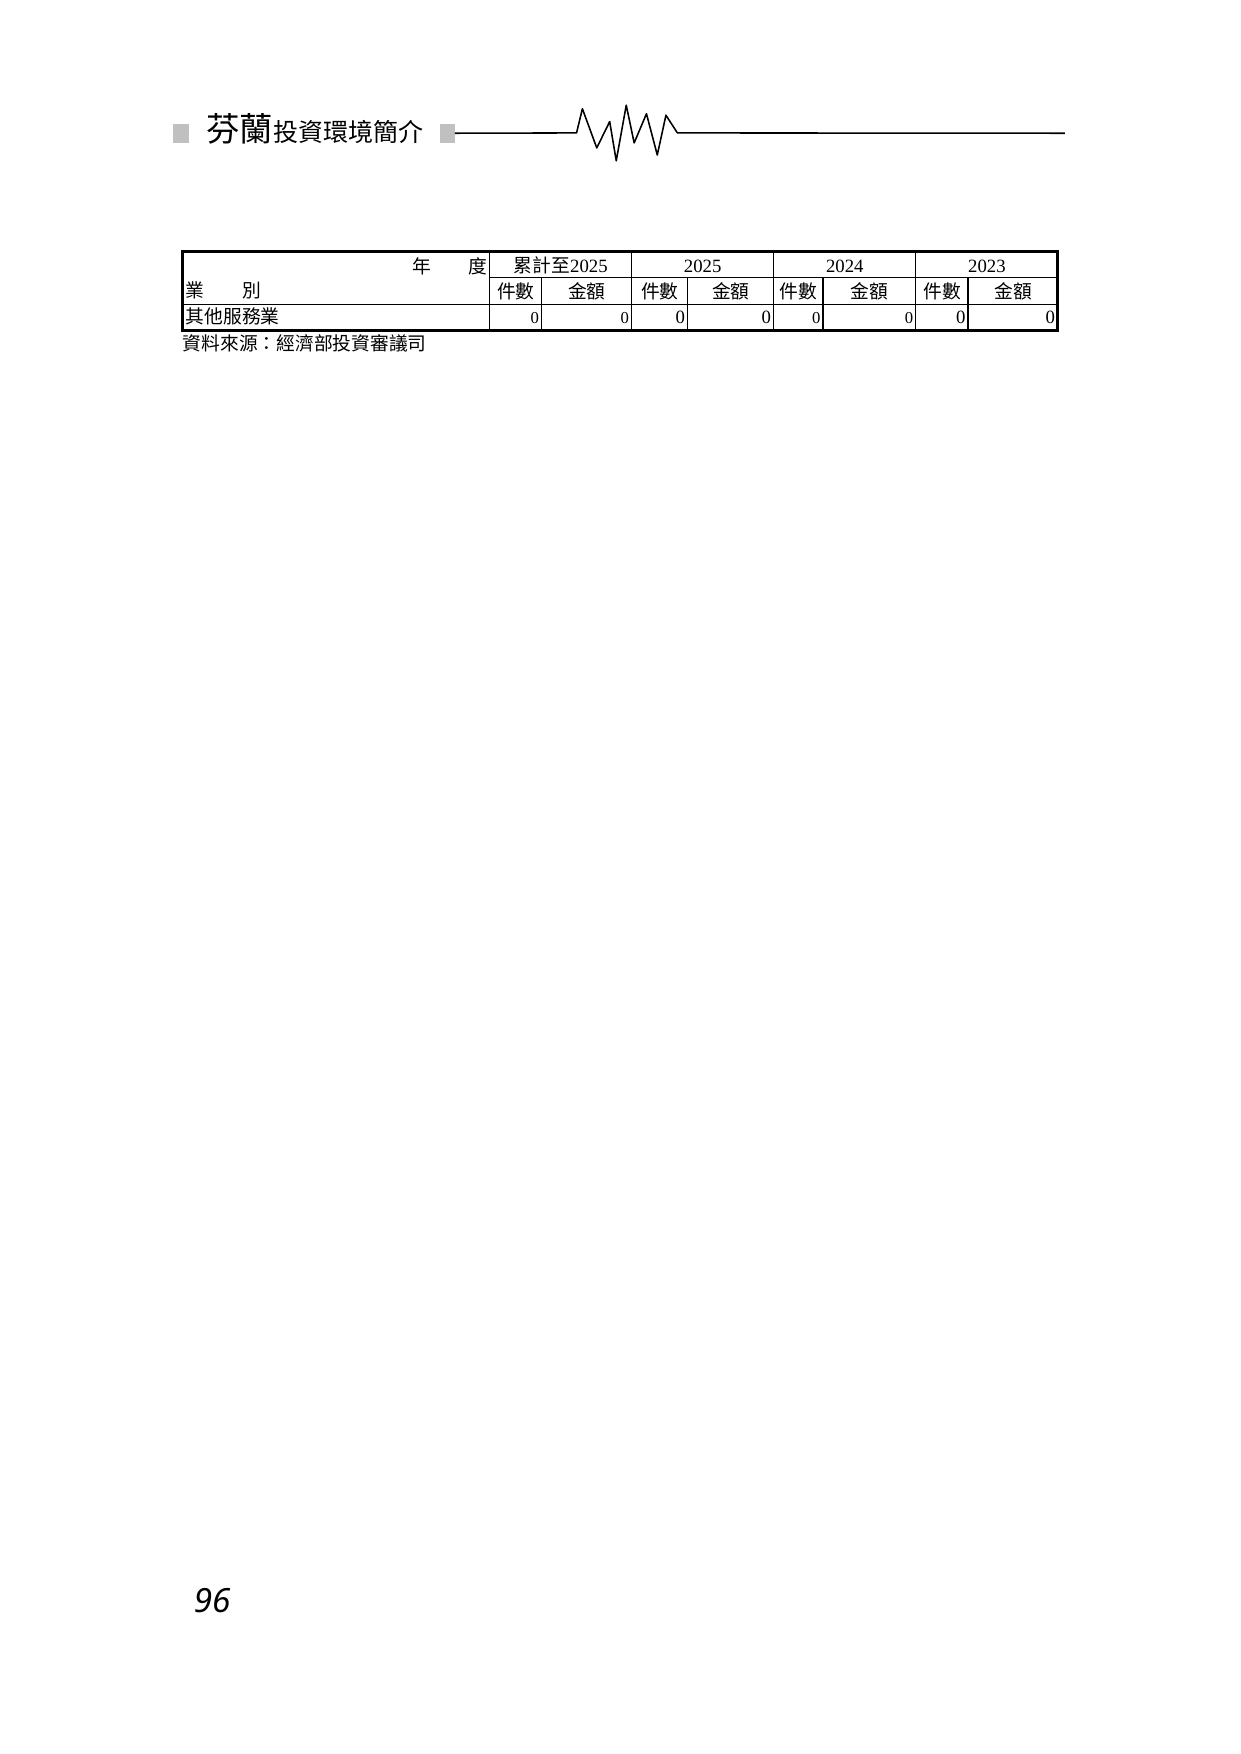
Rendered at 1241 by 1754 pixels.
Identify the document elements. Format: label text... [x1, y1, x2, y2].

table_cell 0 [632, 305, 687, 329]
table_header 年 度 業 別 [184, 253, 489, 303]
table_cell 0 [774, 305, 822, 329]
text 資料來源：經濟部投資審議司 [183, 332, 1058, 355]
table_cell 金額 [542, 278, 631, 303]
table_cell 件數 [490, 278, 541, 303]
table_cell 0 [916, 305, 967, 329]
table_cell 0 [969, 305, 1056, 329]
table_cell 0 [688, 305, 773, 329]
table_cell 0 [824, 305, 915, 329]
table_cell 件數 [916, 278, 967, 303]
table_cell 0 [490, 305, 541, 329]
table_header 累計至2025 [490, 253, 631, 277]
table_cell 件數 [632, 278, 687, 303]
table_header 2025 [632, 253, 773, 277]
table_header 2024 [774, 253, 915, 277]
table_cell 其他服務業 [184, 305, 489, 329]
table_cell 金額 [824, 278, 915, 303]
table_cell 件數 [774, 278, 822, 303]
table_cell 金額 [969, 278, 1056, 303]
table_cell 金額 [688, 278, 773, 303]
table_header 2023 [916, 253, 1056, 277]
table_cell 0 [542, 305, 631, 329]
